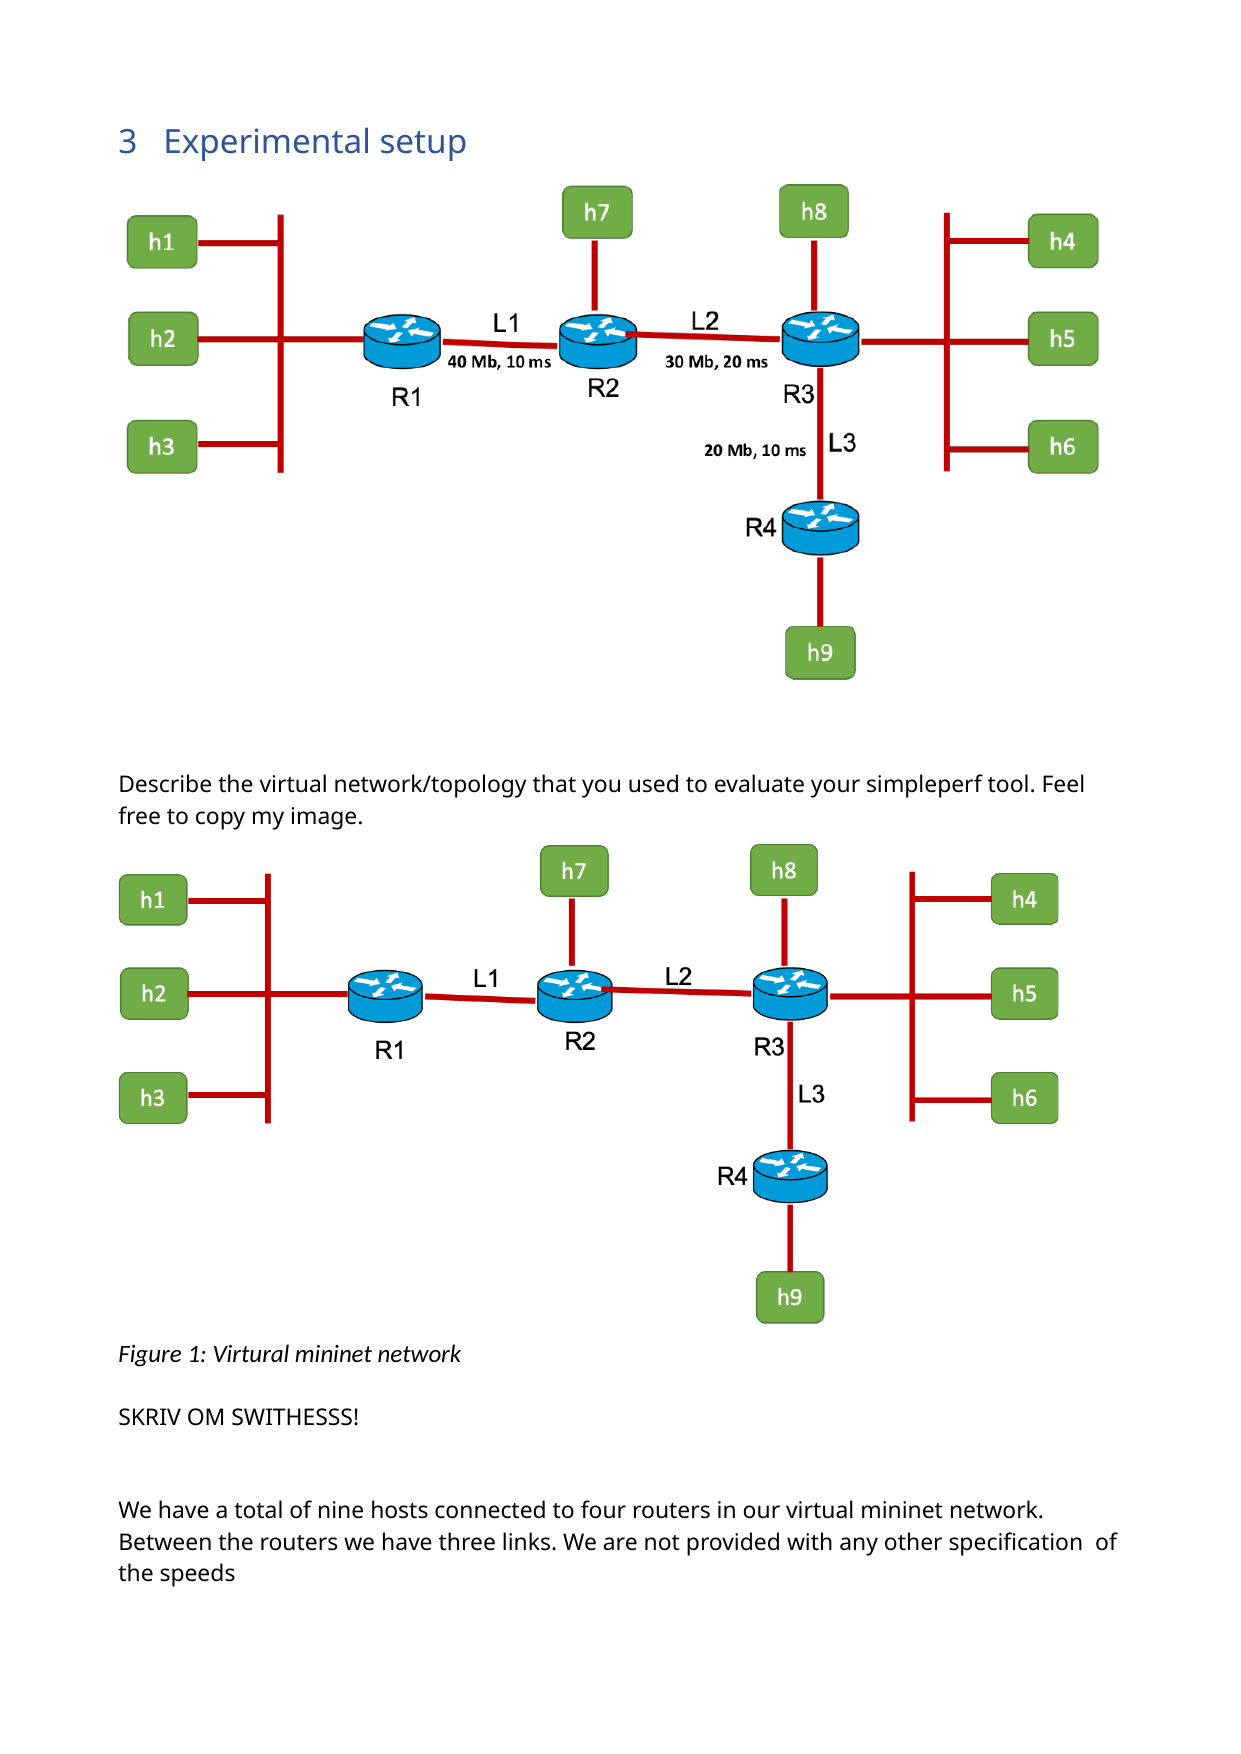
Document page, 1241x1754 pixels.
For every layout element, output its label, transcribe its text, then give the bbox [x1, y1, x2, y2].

subtitle Experimental setup [118, 118, 1122, 163]
text SKRIV OM SWITHESSS! [118, 1400, 1122, 1432]
text Describe the virtual network/topology that you used to evaluate your simpleperf tool. Feel free to copy my image. [118, 768, 1122, 831]
picture [118, 843, 1059, 1327]
text We have a total of nine hosts connected to four routers in our virtual mininet network. Between the routers we have three links. We are not provided with any other specification of the speeds [118, 1494, 1122, 1588]
picture [118, 163, 1123, 701]
text Figure 1: Virtural mininet network [118, 1327, 1058, 1369]
